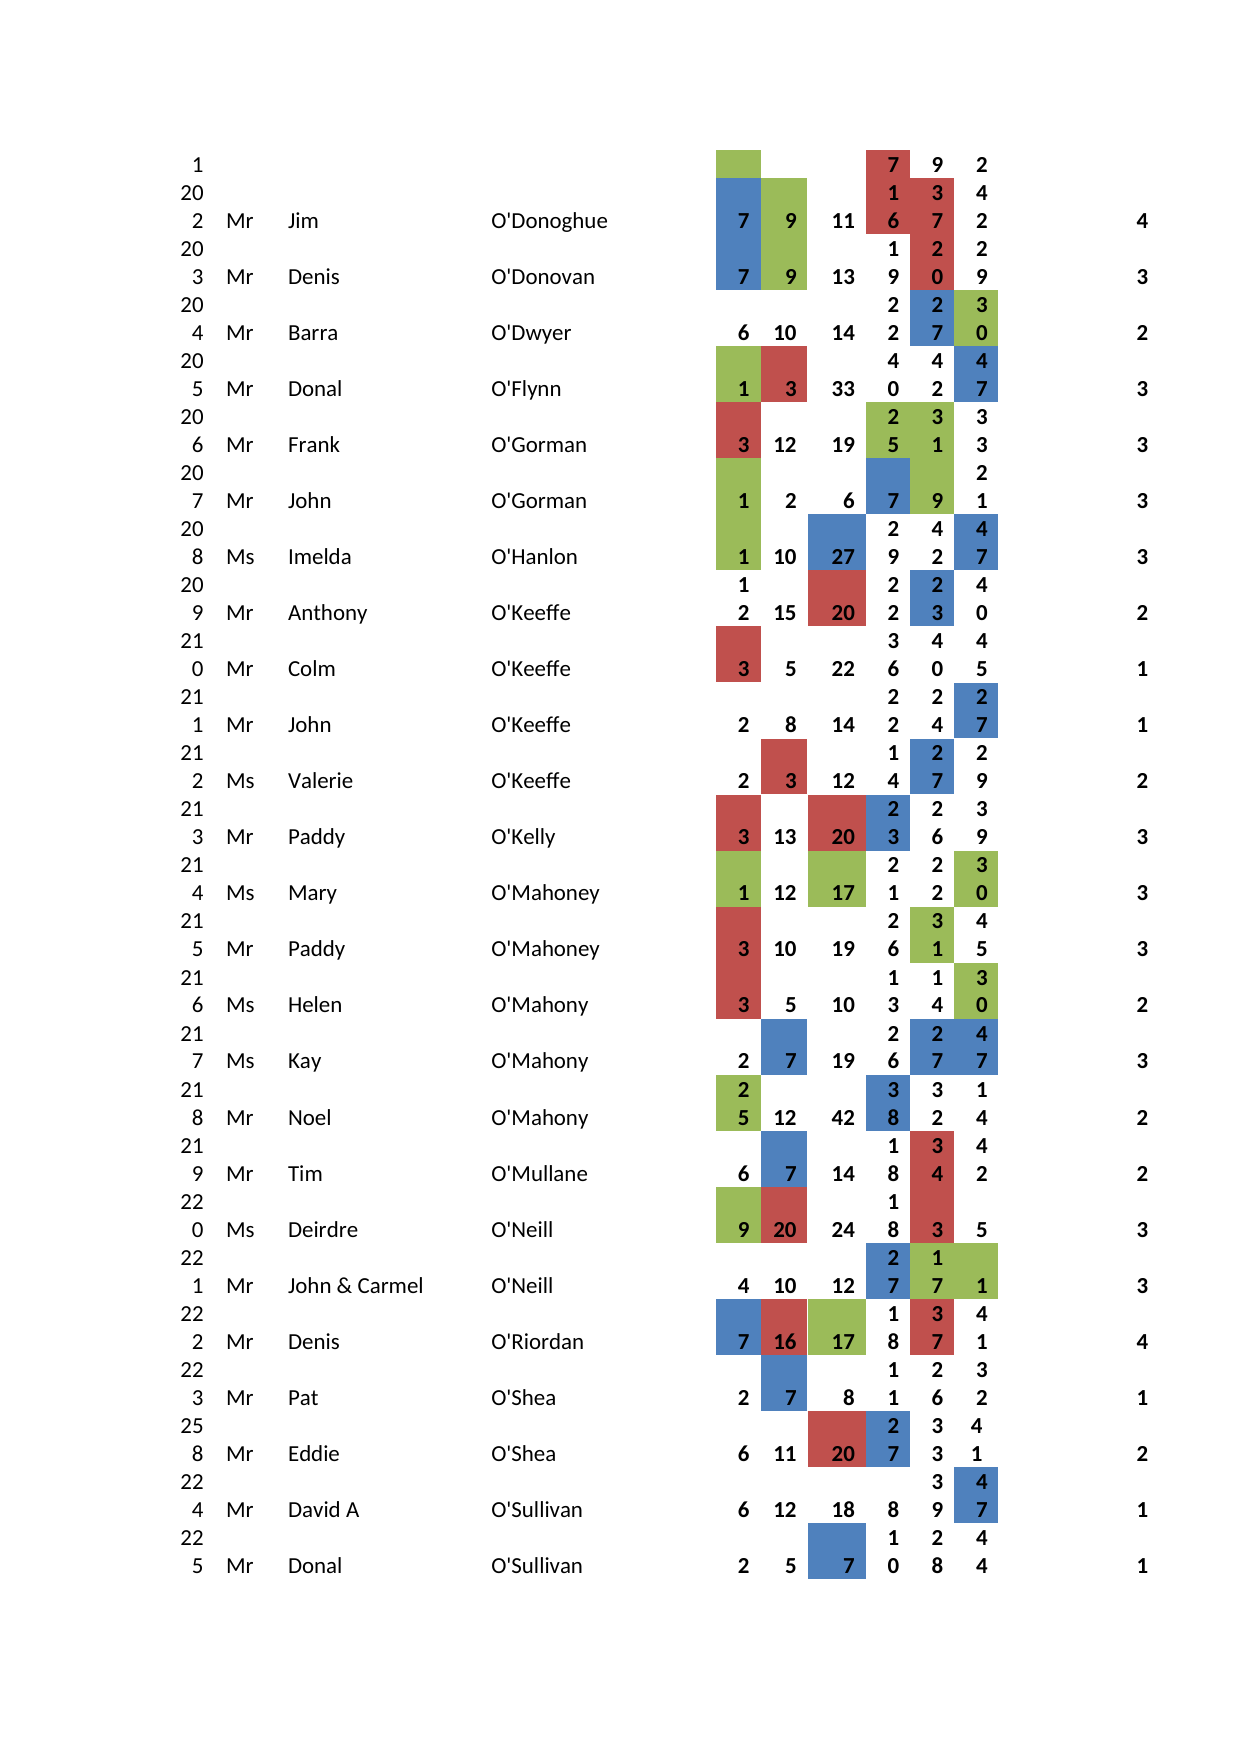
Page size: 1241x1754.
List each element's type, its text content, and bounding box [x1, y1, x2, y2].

table_cell 20 [761, 1187, 807, 1243]
table_cell 214 [160, 851, 214, 907]
table_cell [215, 150, 277, 178]
table_cell 16 [866, 178, 910, 234]
table_cell 13 [808, 234, 866, 290]
table_cell 33 [910, 1411, 954, 1467]
table_cell 210 [160, 626, 214, 682]
table_cell 37 [910, 178, 954, 234]
table_cell 28 [910, 1523, 954, 1579]
table_cell 17 [910, 1243, 954, 1299]
table_cell 8 [761, 683, 807, 738]
table_cell 7 [866, 458, 910, 514]
table_cell 27 [954, 683, 998, 738]
table_cell 30 [954, 290, 998, 346]
table_cell [716, 150, 761, 178]
table_cell 2 [716, 1019, 761, 1075]
table_cell 2 [954, 150, 998, 178]
table_cell 1 [1086, 1467, 1199, 1523]
table_cell 33 [808, 346, 866, 402]
table_cell 7 [716, 1299, 761, 1355]
table_cell 3 [1086, 458, 1199, 514]
table_cell Mary [277, 851, 480, 907]
table_cell Valerie [277, 739, 480, 794]
table_cell 12 [761, 851, 807, 907]
table_cell 12 [716, 570, 761, 626]
table_cell [999, 402, 1086, 458]
table_cell 208 [160, 514, 214, 570]
table_cell 13 [761, 795, 807, 851]
table_cell O'Keeffe [480, 683, 716, 738]
table_cell 21 [866, 851, 910, 907]
table_cell [999, 1243, 1086, 1299]
table_cell 209 [160, 570, 214, 626]
table_cell 27 [866, 1411, 910, 1467]
table_cell 12 [761, 1467, 807, 1523]
table_cell Mr [215, 1075, 277, 1131]
table_cell 206 [160, 402, 214, 458]
table_cell Mr [215, 290, 277, 346]
table_cell O'Donovan [480, 234, 716, 290]
table_cell [999, 1131, 1086, 1187]
table_cell Kay [277, 1019, 480, 1075]
table_cell Ms [215, 963, 277, 1019]
table_cell 213 [160, 795, 214, 851]
table_cell 218 [160, 1075, 214, 1131]
table_cell 14 [910, 963, 954, 1019]
table_cell O'Mahony [480, 1075, 716, 1131]
table_cell John [277, 458, 480, 514]
table_cell [999, 1019, 1086, 1075]
table_cell 3 [716, 626, 761, 682]
table_cell [999, 234, 1086, 290]
table_cell [999, 150, 1086, 178]
table_cell Tim [277, 1131, 480, 1187]
table_cell Mr [215, 178, 277, 234]
table_cell 20 [808, 795, 866, 851]
table_cell [761, 150, 807, 178]
table_cell 3 [716, 402, 761, 458]
table_cell 3 [1086, 514, 1199, 570]
table_cell [999, 570, 1086, 626]
table_cell O'Mullane [480, 1131, 716, 1187]
table_cell [808, 150, 866, 178]
table_cell 5 [761, 626, 807, 682]
table_cell Mr [215, 1523, 277, 1579]
table_cell Paddy [277, 907, 480, 963]
table_cell Noel [277, 1075, 480, 1131]
table_cell 1 [716, 851, 761, 907]
table_cell O'Flynn [480, 346, 716, 402]
table_cell 25 [866, 402, 910, 458]
table_cell Ms [215, 739, 277, 794]
table_cell 3 [1086, 1243, 1199, 1299]
table_cell 6 [716, 1467, 761, 1523]
table_cell 2 [716, 739, 761, 794]
table_cell O'Shea [480, 1411, 716, 1467]
table_cell Deirdre [277, 1187, 480, 1243]
table_cell 23 [910, 570, 954, 626]
table_cell 27 [910, 290, 954, 346]
table_cell 19 [808, 402, 866, 458]
table_cell O'Riordan [480, 1299, 716, 1355]
table_cell 223 [160, 1355, 214, 1411]
table_cell Mr [215, 683, 277, 738]
table_cell 8 [808, 1355, 866, 1411]
table_cell 14 [954, 1075, 998, 1131]
table_cell 42 [954, 1131, 998, 1187]
table_cell 47 [954, 346, 998, 402]
table_cell Mr [215, 1243, 277, 1299]
table_cell Barra [277, 290, 480, 346]
table_cell 40 [910, 626, 954, 682]
table_cell Ms [215, 514, 277, 570]
table_cell 3 [716, 963, 761, 1019]
table_cell O'Hanlon [480, 514, 716, 570]
table_cell 22 [910, 851, 954, 907]
table_cell 27 [866, 1243, 910, 1299]
table_cell 12 [808, 739, 866, 794]
table_cell 2 [761, 458, 807, 514]
table_cell 1 [716, 346, 761, 402]
table_cell Donal [277, 346, 480, 402]
table_cell 205 [160, 346, 214, 402]
table_cell 12 [808, 1243, 866, 1299]
table_cell 5 [954, 1187, 998, 1243]
table_cell Denis [277, 234, 480, 290]
table_cell [999, 739, 1086, 794]
table_cell [999, 963, 1086, 1019]
table_cell 207 [160, 458, 214, 514]
table_cell 29 [954, 234, 998, 290]
table_cell 10 [761, 514, 807, 570]
table_cell David A [277, 1467, 480, 1523]
table_cell 45 [954, 626, 998, 682]
table_cell 26 [910, 795, 954, 851]
table_cell 4 [716, 1243, 761, 1299]
table_cell 14 [808, 1131, 866, 1187]
table_cell [999, 907, 1086, 963]
table_cell [480, 150, 716, 178]
table_cell Mr [215, 402, 277, 458]
table_cell 1 [1086, 683, 1199, 738]
table_cell [999, 795, 1086, 851]
table_cell 27 [910, 739, 954, 794]
table_cell [999, 1075, 1086, 1131]
table_cell 5 [761, 963, 807, 1019]
table_cell [999, 1467, 1086, 1523]
table_cell 29 [866, 514, 910, 570]
table_cell Mr [215, 346, 277, 402]
table_cell 4 [1086, 178, 1199, 234]
table_cell 41 [954, 1411, 998, 1467]
table_cell [999, 1299, 1086, 1355]
table_cell Mr [215, 1411, 277, 1467]
table_cell Mr [215, 234, 277, 290]
table_cell 1 [716, 458, 761, 514]
table_cell 26 [866, 907, 910, 963]
table_cell O'Mahoney [480, 851, 716, 907]
table_cell 41 [954, 1299, 998, 1355]
table_cell 1 [1086, 1523, 1199, 1579]
table_cell 22 [866, 570, 910, 626]
table_cell 21 [954, 458, 998, 514]
table_cell 2 [1086, 290, 1199, 346]
table_cell [999, 1411, 1086, 1467]
table_cell John & Carmel [277, 1243, 480, 1299]
table_cell 10 [761, 290, 807, 346]
table_cell 215 [160, 907, 214, 963]
table_cell 11 [808, 178, 866, 234]
table_cell 3 [1086, 1187, 1199, 1243]
table_cell [999, 178, 1086, 234]
table_cell 258 [160, 1411, 214, 1467]
table_cell O'Keeffe [480, 570, 716, 626]
table_cell 2 [1086, 1411, 1199, 1467]
table_cell 25 [716, 1075, 761, 1131]
table_cell O'Neill [480, 1243, 716, 1299]
table_cell O'Neill [480, 1187, 716, 1243]
table_cell [999, 346, 1086, 402]
table_cell 1 [954, 1243, 998, 1299]
table_cell 2 [1086, 1131, 1199, 1187]
table_cell 225 [160, 1523, 214, 1579]
table_cell 221 [160, 1243, 214, 1299]
table_cell 10 [761, 907, 807, 963]
table_cell O'Mahoney [480, 907, 716, 963]
table_cell Frank [277, 402, 480, 458]
table_cell 7 [761, 1355, 807, 1411]
table_cell 18 [866, 1131, 910, 1187]
table_cell 22 [866, 290, 910, 346]
table_cell [999, 458, 1086, 514]
table_cell 3 [1086, 851, 1199, 907]
table_cell 18 [866, 1299, 910, 1355]
table_cell 11 [866, 1355, 910, 1411]
table_cell [1086, 150, 1199, 178]
table_cell 30 [954, 963, 998, 1019]
table_cell O'Mahony [480, 1019, 716, 1075]
table_cell 9 [716, 1187, 761, 1243]
table_cell 34 [910, 1131, 954, 1187]
table_cell Ms [215, 1187, 277, 1243]
table_cell 3 [761, 739, 807, 794]
table_cell 13 [866, 963, 910, 1019]
table_cell 17 [808, 1299, 866, 1355]
table_cell Mr [215, 795, 277, 851]
table_cell O'Gorman [480, 402, 716, 458]
table_cell 32 [954, 1355, 998, 1411]
table_cell 3 [716, 907, 761, 963]
table_cell 2 [1086, 1075, 1199, 1131]
table_cell 3 [1086, 402, 1199, 458]
table_cell 22 [866, 683, 910, 738]
table_cell 20 [808, 1411, 866, 1467]
table_cell 10 [808, 963, 866, 1019]
table_cell [999, 1187, 1086, 1243]
table_cell 2 [1086, 963, 1199, 1019]
table_cell O'Sullivan [480, 1523, 716, 1579]
table_cell 12 [761, 1075, 807, 1131]
table_cell 10 [761, 1243, 807, 1299]
table_cell 217 [160, 1019, 214, 1075]
table_cell Mr [215, 1467, 277, 1523]
table_cell Eddie [277, 1411, 480, 1467]
table_cell 27 [910, 1019, 954, 1075]
table_cell 6 [716, 290, 761, 346]
table_cell Helen [277, 963, 480, 1019]
table_cell John [277, 683, 480, 738]
table_cell 42 [808, 1075, 866, 1131]
table_cell O'Kelly [480, 795, 716, 851]
table_cell 31 [910, 907, 954, 963]
table_cell Colm [277, 626, 480, 682]
table_cell 7 [761, 1019, 807, 1075]
table_cell 42 [910, 346, 954, 402]
table_cell 47 [954, 514, 998, 570]
table_cell 212 [160, 739, 214, 794]
table_cell 26 [866, 1019, 910, 1075]
table_cell 5 [761, 1523, 807, 1579]
table_cell 3 [910, 1187, 954, 1243]
table_cell Mr [215, 1355, 277, 1411]
table_cell 2 [716, 683, 761, 738]
table_cell 7 [761, 1131, 807, 1187]
table_cell 204 [160, 290, 214, 346]
table_cell 7 [716, 178, 761, 234]
table_cell 7 [866, 150, 910, 178]
table_cell 1 [1086, 1355, 1199, 1411]
table_cell 3 [1086, 907, 1199, 963]
table_cell Mr [215, 626, 277, 682]
table_cell 9 [910, 458, 954, 514]
table_cell O'Sullivan [480, 1467, 716, 1523]
table_cell 16 [761, 1299, 807, 1355]
table_cell Imelda [277, 514, 480, 570]
table_cell 19 [808, 907, 866, 963]
table_cell 47 [954, 1019, 998, 1075]
table_cell 222 [160, 1299, 214, 1355]
table_cell Mr [215, 570, 277, 626]
table_cell Ms [215, 1019, 277, 1075]
table_cell 19 [808, 1019, 866, 1075]
table_cell 24 [910, 683, 954, 738]
table_cell 42 [954, 178, 998, 234]
table_cell 219 [160, 1131, 214, 1187]
table_cell O'Shea [480, 1355, 716, 1411]
table_cell O'Gorman [480, 458, 716, 514]
table_cell 42 [910, 514, 954, 570]
table_cell Mr [215, 907, 277, 963]
table_cell 40 [954, 570, 998, 626]
table_cell Anthony [277, 570, 480, 626]
table_cell 40 [866, 346, 910, 402]
table_cell Jim [277, 178, 480, 234]
table_cell O'Donoghue [480, 178, 716, 234]
table_cell 19 [866, 234, 910, 290]
table_cell 3 [1086, 1019, 1199, 1075]
table_cell 220 [160, 1187, 214, 1243]
table_cell 9 [761, 234, 807, 290]
table_cell 14 [866, 739, 910, 794]
table_cell 20 [808, 570, 866, 626]
table_cell Paddy [277, 795, 480, 851]
table_cell 1 [160, 150, 214, 178]
table_cell 202 [160, 178, 214, 234]
table_cell 7 [716, 234, 761, 290]
table_cell O'Dwyer [480, 290, 716, 346]
table_cell 7 [808, 1523, 866, 1579]
table_cell 15 [761, 570, 807, 626]
table_cell 6 [716, 1131, 761, 1187]
table_cell 3 [761, 346, 807, 402]
table_cell 37 [910, 1299, 954, 1355]
table_cell 3 [716, 795, 761, 851]
table_cell 1 [716, 514, 761, 570]
table_cell [999, 1355, 1086, 1411]
table_cell Mr [215, 1299, 277, 1355]
table_cell Denis [277, 1299, 480, 1355]
table_cell 203 [160, 234, 214, 290]
table_cell O'Keeffe [480, 739, 716, 794]
table_cell O'Keeffe [480, 626, 716, 682]
table_cell 12 [761, 402, 807, 458]
table_cell 29 [954, 739, 998, 794]
table_cell 18 [808, 1467, 866, 1523]
table_cell 44 [954, 1523, 998, 1579]
table_cell Pat [277, 1355, 480, 1411]
table_cell 24 [808, 1187, 866, 1243]
table_cell 224 [160, 1467, 214, 1523]
table_cell 20 [910, 234, 954, 290]
table_cell 27 [808, 514, 866, 570]
table_cell 39 [910, 1467, 954, 1523]
table_cell 14 [808, 290, 866, 346]
table_cell 216 [160, 963, 214, 1019]
table_cell O'Mahony [480, 963, 716, 1019]
table_cell [999, 1523, 1086, 1579]
table_cell 8 [866, 1467, 910, 1523]
table_cell 38 [866, 1075, 910, 1131]
table_cell 17 [808, 851, 866, 907]
table_cell [999, 683, 1086, 738]
table_cell 9 [910, 150, 954, 178]
table_cell [999, 851, 1086, 907]
table_cell 211 [160, 683, 214, 738]
table_cell 39 [954, 795, 998, 851]
table_cell 33 [954, 402, 998, 458]
table_cell Ms [215, 851, 277, 907]
table_cell 3 [1086, 346, 1199, 402]
table_cell [999, 290, 1086, 346]
table_cell 23 [866, 795, 910, 851]
table_cell Donal [277, 1523, 480, 1579]
table_cell 45 [954, 907, 998, 963]
table_cell Mr [215, 1131, 277, 1187]
table_cell [999, 514, 1086, 570]
table_cell 10 [866, 1523, 910, 1579]
table_cell 18 [866, 1187, 910, 1243]
table_cell 2 [1086, 570, 1199, 626]
table_cell 30 [954, 851, 998, 907]
table_cell [277, 150, 480, 178]
table_cell 31 [910, 402, 954, 458]
table_cell 3 [1086, 795, 1199, 851]
table_cell 14 [808, 683, 866, 738]
table_cell 47 [954, 1467, 998, 1523]
table_cell [999, 626, 1086, 682]
table_cell 6 [716, 1411, 761, 1467]
table_cell Mr [215, 458, 277, 514]
table_cell 4 [1086, 1299, 1199, 1355]
table_cell 26 [910, 1355, 954, 1411]
table_cell 32 [910, 1075, 954, 1131]
table_cell 2 [1086, 739, 1199, 794]
table_cell 11 [761, 1411, 807, 1467]
table_cell 36 [866, 626, 910, 682]
table_cell 3 [1086, 234, 1199, 290]
table_cell 9 [761, 178, 807, 234]
table_cell 2 [716, 1523, 761, 1579]
table_cell 2 [716, 1355, 761, 1411]
table_cell 1 [1086, 626, 1199, 682]
table_cell 6 [808, 458, 866, 514]
table_cell 22 [808, 626, 866, 682]
